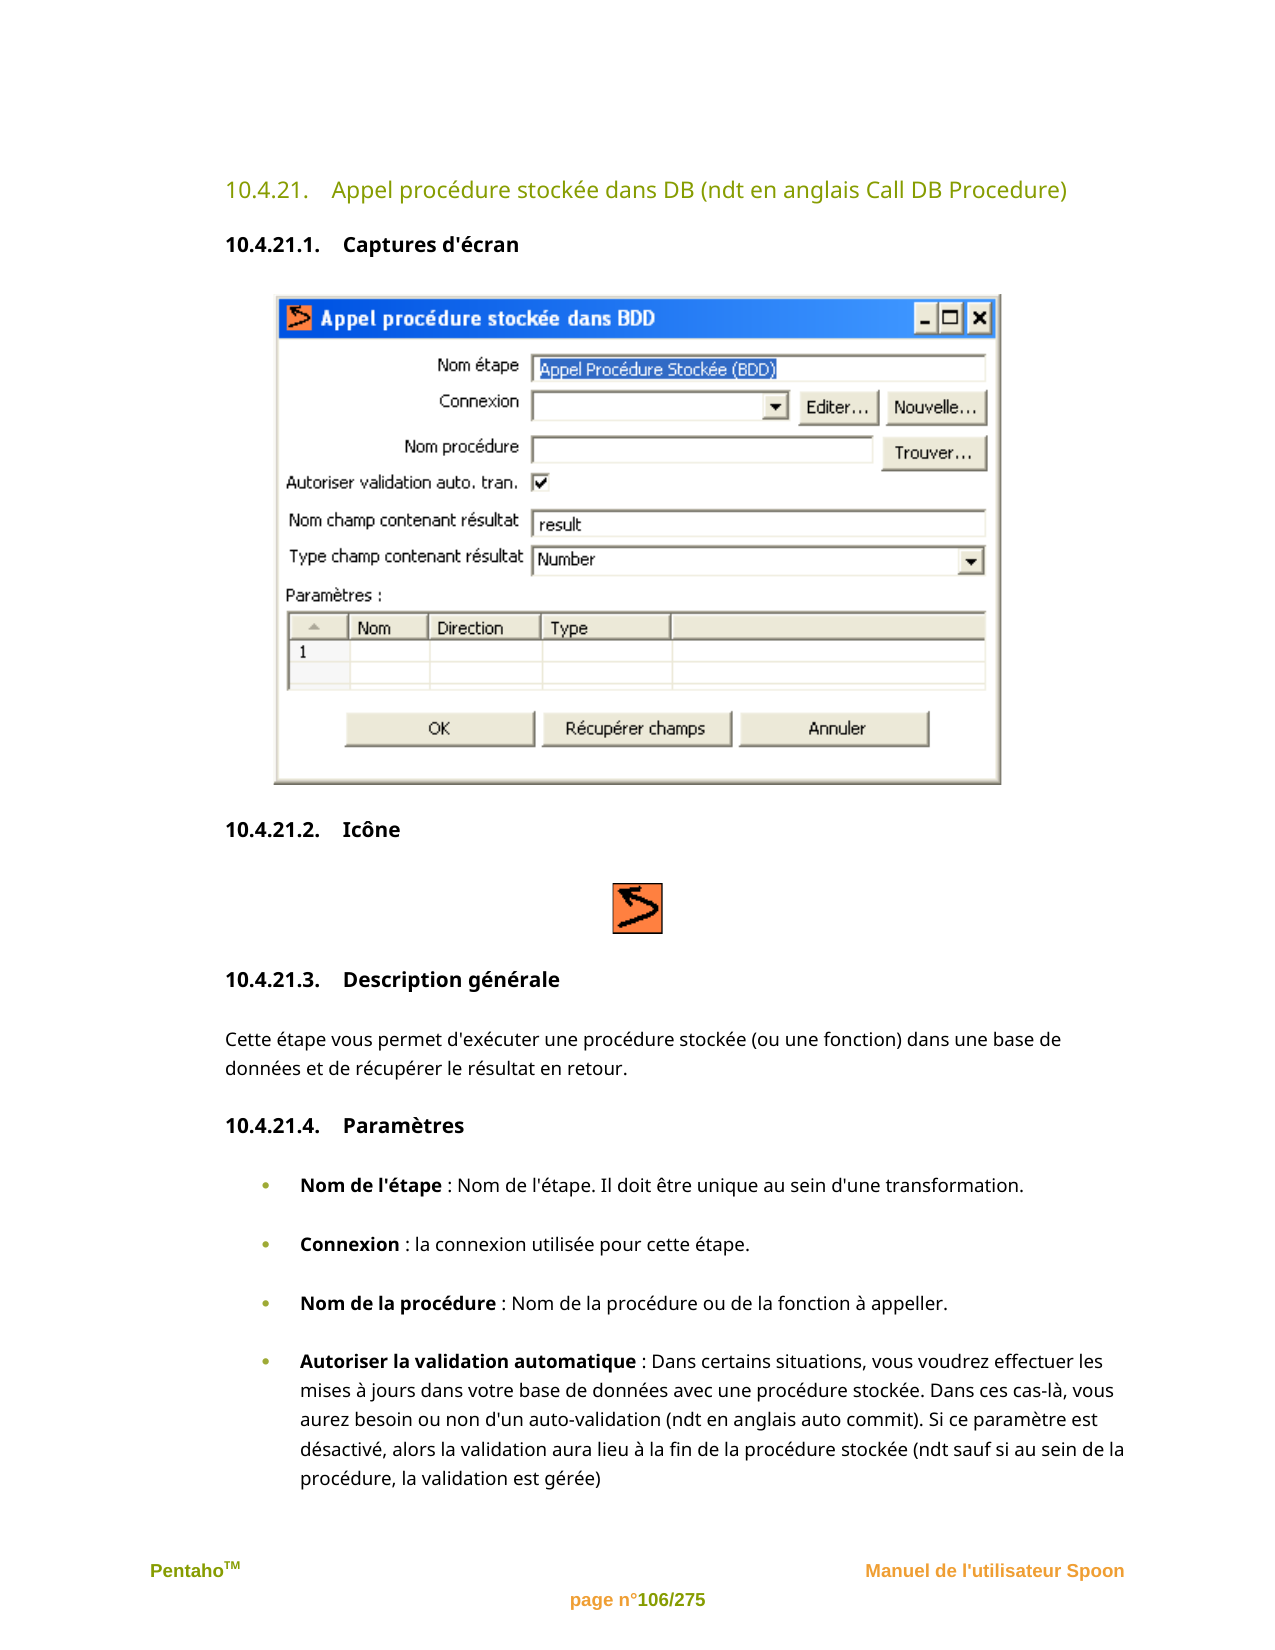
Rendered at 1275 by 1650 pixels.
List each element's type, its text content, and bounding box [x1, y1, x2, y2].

subtitle Paramètres [225, 1111, 1125, 1140]
subtitle Appel procédure stockée dans DB (ndt en anglais Call DB Procedure) [225, 175, 1125, 204]
subtitle Icône [225, 283, 1125, 843]
picture [612, 883, 663, 934]
subtitle Description générale [225, 868, 1125, 993]
list Nom de la procédure : Nom de la procédure ou de la fonction à appeller. [262, 1287, 1125, 1316]
text Cette étape vous permet d'exécuter une procédure stockée (ou une fonction) dans une base de données et de récupérer le résultat en retour. [225, 1023, 1125, 1081]
list Autoriser la validation automatique : Dans certains situations, vous voudrez effectuer les mises à jours dans votre base de données avec une procédure stockée. Dans ces cas-là, vous aurez besoin ou non d'un auto-validation (ndt en anglais auto commit). Si ce paramètre est désactivé, alors la validation aura lieu à la fin de la procédure stockée (ndt sauf si au sein de la procédure, la validation est gérée) [262, 1345, 1125, 1491]
subtitle Captures d'écran [225, 229, 1125, 258]
list Nom de l'étape : Nom de l'étape. Il doit être unique au sein d'une transformation. [262, 1169, 1125, 1198]
picture [273, 294, 1002, 785]
list Connexion : la connexion utilisée pour cette étape. [262, 1228, 1125, 1257]
